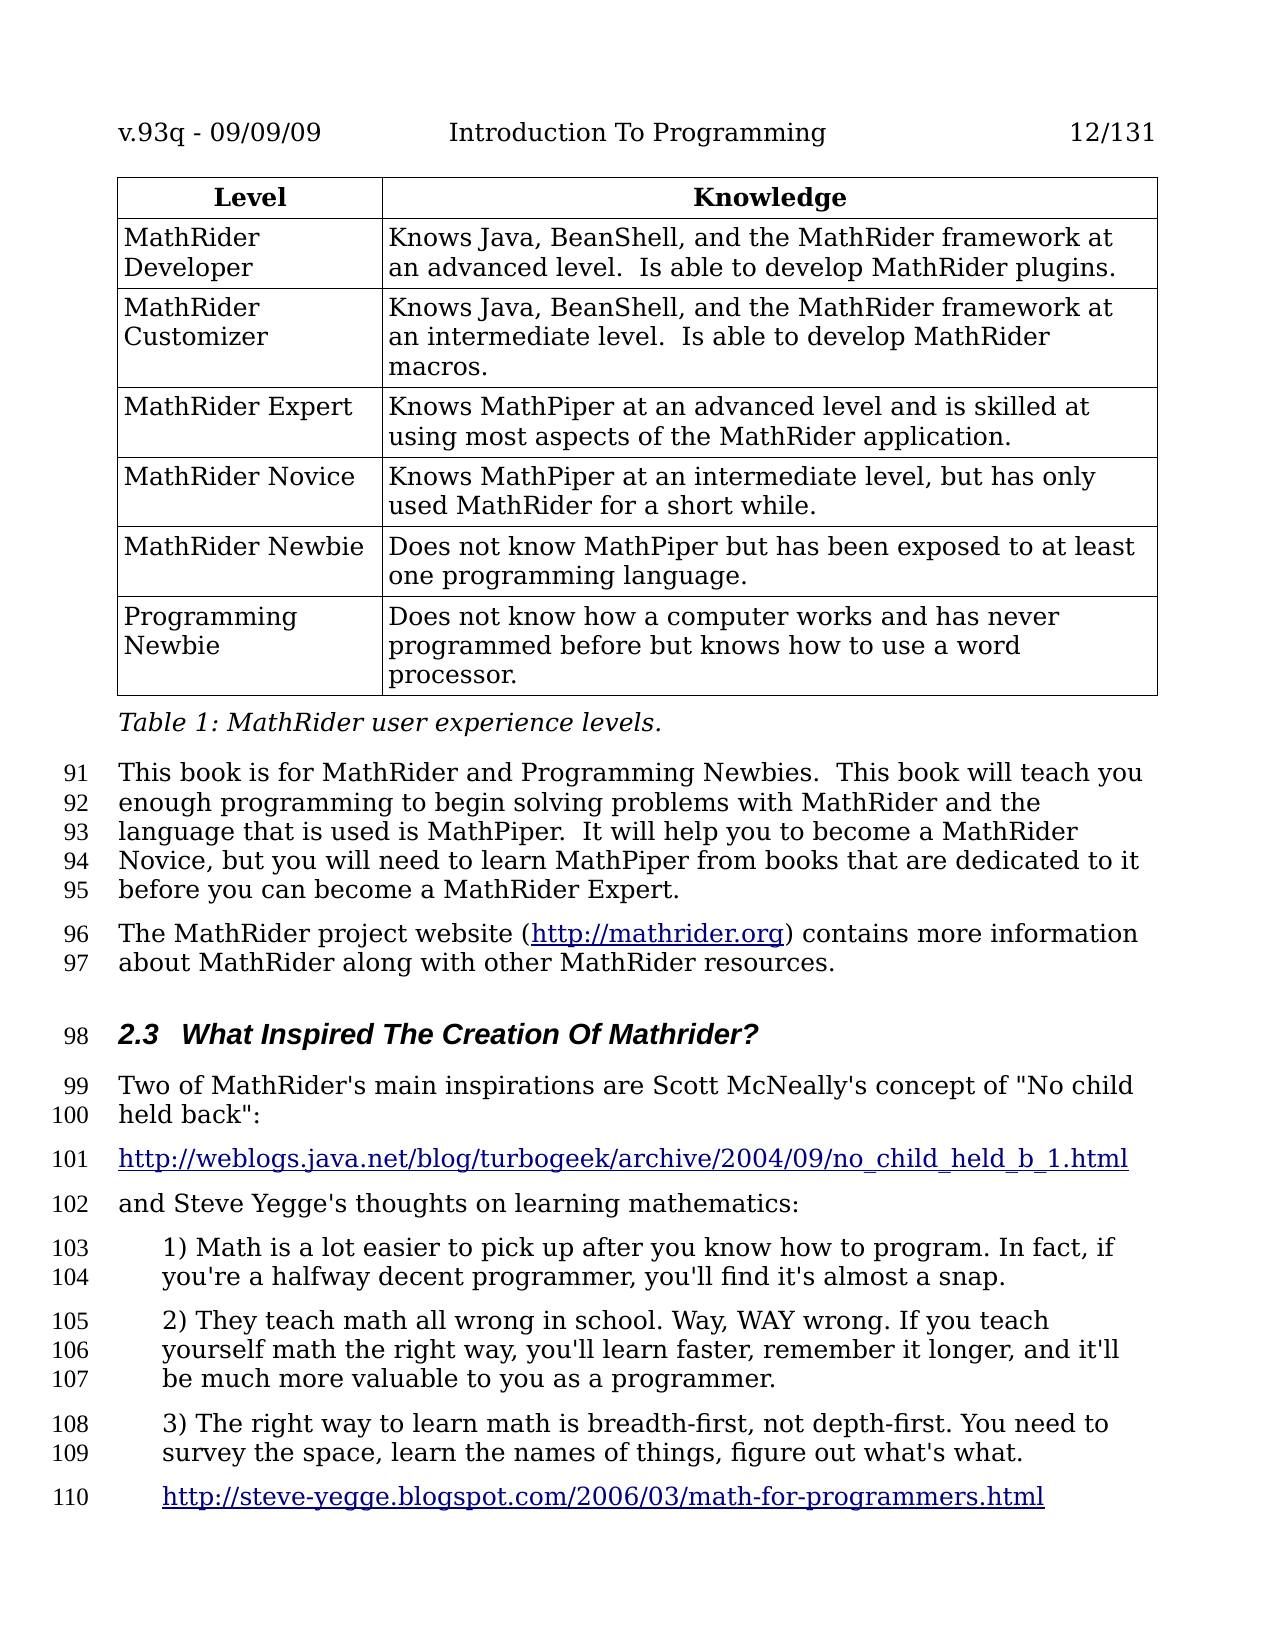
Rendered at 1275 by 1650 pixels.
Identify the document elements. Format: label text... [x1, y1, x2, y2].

text and Steve Yegge's thoughts on learning mathematics: [118, 1189, 1157, 1218]
table_cell Knows MathPiper at an advanced level and is skilled at using most aspects of the MathRider application. [383, 388, 1157, 457]
text The MathRider project website (http://mathrider.org) contains more information about MathRider along with other MathRider resources. [118, 919, 1157, 978]
table_cell MathRider Developer [118, 219, 382, 288]
table_cell MathRider Newbie [118, 527, 382, 596]
text Table 1: MathRider user experience levels. [118, 708, 1157, 737]
text 3) The right way to learn math is breadth-first, not depth-first. You need to survey the space, learn the names of things, figure out what's what. [162, 1409, 1157, 1467]
table_cell Does not know how a computer works and has never programmed before but knows how to use a word processor. [383, 597, 1157, 695]
table_header Knowledge [383, 178, 1157, 218]
text http://weblogs.java.net/blog/turbogeek/archive/2004/09/no_child_held_b_1.html [118, 1145, 1157, 1174]
subtitle What Inspired The Creation Of Mathrider? [118, 1017, 1157, 1050]
table_cell Knows MathPiper at an intermediate level, but has only used MathRider for a short while. [383, 458, 1157, 526]
table_cell Knows Java, BeanShell, and the MathRider framework at an intermediate level. Is able to develop MathRider macros. [383, 289, 1157, 387]
text Two of MathRider's main inspirations are Scott McNeally's concept of "No child held back": [118, 1071, 1157, 1130]
table_cell MathRider Expert [118, 388, 382, 457]
table_cell MathRider Novice [118, 458, 382, 526]
table_header Level [118, 178, 382, 218]
table_cell Knows Java, BeanShell, and the MathRider framework at an advanced level. Is able to develop MathRider plugins. [383, 219, 1157, 288]
table_cell MathRider Customizer [118, 289, 382, 387]
text 1) Math is a lot easier to pick up after you know how to program. In fact, if you're a halfway decent programmer, you'll find it's almost a snap. [162, 1233, 1157, 1291]
table_cell Programming Newbie [118, 597, 382, 695]
text http://steve-yegge.blogspot.com/2006/03/math-for-programmers.html [162, 1482, 1157, 1511]
text This book is for MathRider and Programming Newbies. This book will teach you enough programming to begin solving problems with MathRider and the language that is used is MathPiper. It will help you to become a MathRider Novice, but you will need to learn MathPiper from books that are dedicated to it before you can become a MathRider Expert. [118, 759, 1157, 904]
text 2) They teach math all wrong in school. Way, WAY wrong. If you teach yourself math the right way, you'll learn faster, remember it longer, and it'll be much more valuable to you as a programmer. [162, 1306, 1157, 1394]
table_cell Does not know MathPiper but has been exposed to at least one programming language. [383, 527, 1157, 596]
